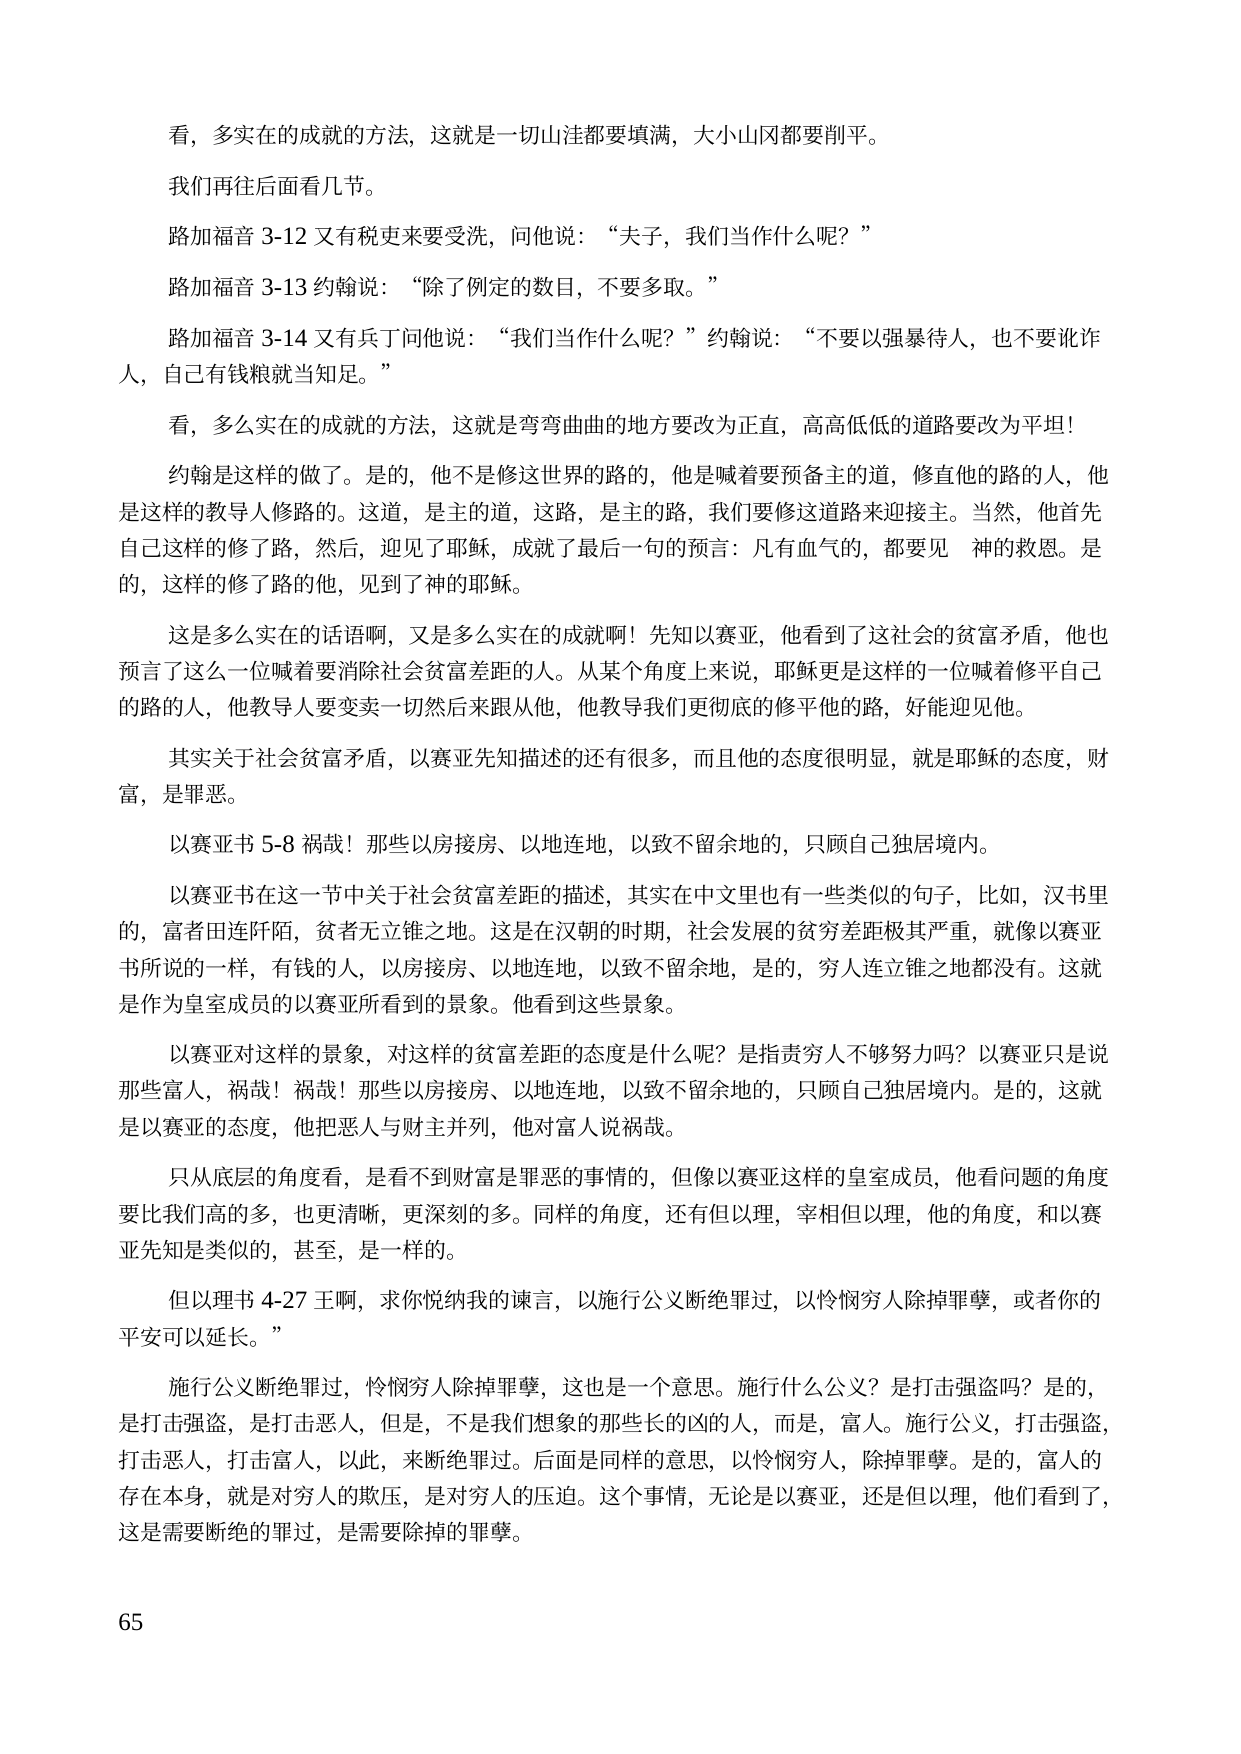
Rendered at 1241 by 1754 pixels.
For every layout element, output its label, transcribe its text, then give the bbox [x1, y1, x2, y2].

text 以赛亚书 5-8 祸哉！那些以房接房、以地连地，以致不留余地的，只顾自己独居境内。 [118, 828, 1122, 859]
text 看，多么实在的成就的方法，这就是弯弯曲曲的地方要改为正直，高高低低的道路要改为平坦！ [118, 408, 1122, 439]
text 这是多么实在的话语啊，又是多么实在的成就啊！先知以赛亚，他看到了这社会的贫富矛盾，他也预言了这么一位喊着要消除社会贫富差距的人。从某个角度上来说，耶稣更是这样的一位喊着修平自己的路的人，他教导人要变卖一切然后来跟从他，他教导我们更彻底的修平他的路，好能迎见他。 [118, 618, 1122, 722]
text 只从底层的角度看，是看不到财富是罪恶的事情的，但像以赛亚这样的皇室成员，他看问题的角度要比我们高的多，也更清晰，更深刻的多。同样的角度，还有但以理，宰相但以理，他的角度，和以赛亚先知是类似的，甚至，是一样的。 [118, 1161, 1122, 1264]
text 看，多实在的成就的方法，这就是一切山洼都要填满，大小山冈都要削平。 [118, 118, 1122, 149]
text 施行公义断绝罪过，怜悯穷人除掉罪孽，这也是一个意思。施行什么公义？是打击强盗吗？是的，是打击强盗，是打击恶人，但是，不是我们想象的那些长的凶的人，而是，富人。施行公义，打击强盗，打击恶人，打击富人，以此，来断绝罪过。后面是同样的意思，以怜悯穷人，除掉罪孽。是的，富人的存在本身，就是对穷人的欺压，是对穷人的压迫。这个事情，无论是以赛亚，还是但以理，他们看到了，这是需要断绝的罪过，是需要除掉的罪孽。 [118, 1371, 1122, 1547]
text 以赛亚书在这一节中关于社会贫富差距的描述，其实在中文里也有一些类似的句子，比如，汉书里的，富者田连阡陌，贫者无立锥之地。这是在汉朝的时期，社会发展的贫穷差距极其严重，就像以赛亚书所说的一样，有钱的人，以房接房、以地连地，以致不留余地，是的，穷人连立锥之地都没有。这就是作为皇室成员的以赛亚所看到的景象。他看到这些景象。 [118, 878, 1122, 1018]
text 路加福音 3-13 约翰说：“除了例定的数目，不要多取。” [118, 270, 1122, 302]
text 我们再往后面看几节。 [118, 169, 1122, 200]
text 路加福音 3-14 又有兵丁问他说：“我们当作什么呢？”约翰说：“不要以强暴待人，也不要讹诈人，自己有钱粮就当知足。” [118, 321, 1122, 389]
text 其实关于社会贫富矛盾，以赛亚先知描述的还有很多，而且他的态度很明显，就是耶稣的态度，财富，是罪恶。 [118, 741, 1122, 808]
text 约翰是这样的做了。是的，他不是修这世界的路的，他是喊着要预备主的道，修直他的路的人，他是这样的教导人修路的。这道，是主的道，这路，是主的路，我们要修这道路来迎接主。当然，他首先自己这样的修了路，然后，迎见了耶稣，成就了最后一句的预言：凡有血气的，都要见 神的救恩。是的，这样的修了路的他，见到了神的耶稣。 [118, 459, 1122, 598]
text 但以理书 4-27 王啊，求你悦纳我的谏言，以施行公义断绝罪过，以怜悯穷人除掉罪孽，或者你的平安可以延长。” [118, 1284, 1122, 1351]
text 路加福音 3-12 又有税吏来要受洗，问他说：“夫子，我们当作什么呢？” [118, 219, 1122, 251]
text 以赛亚对这样的景象，对这样的贫富差距的态度是什么呢？是指责穷人不够努力吗？以赛亚只是说那些富人，祸哉！祸哉！那些以房接房、以地连地，以致不留余地的，只顾自己独居境内。是的，这就是以赛亚的态度，他把恶人与财主并列，他对富人说祸哉。 [118, 1038, 1122, 1141]
